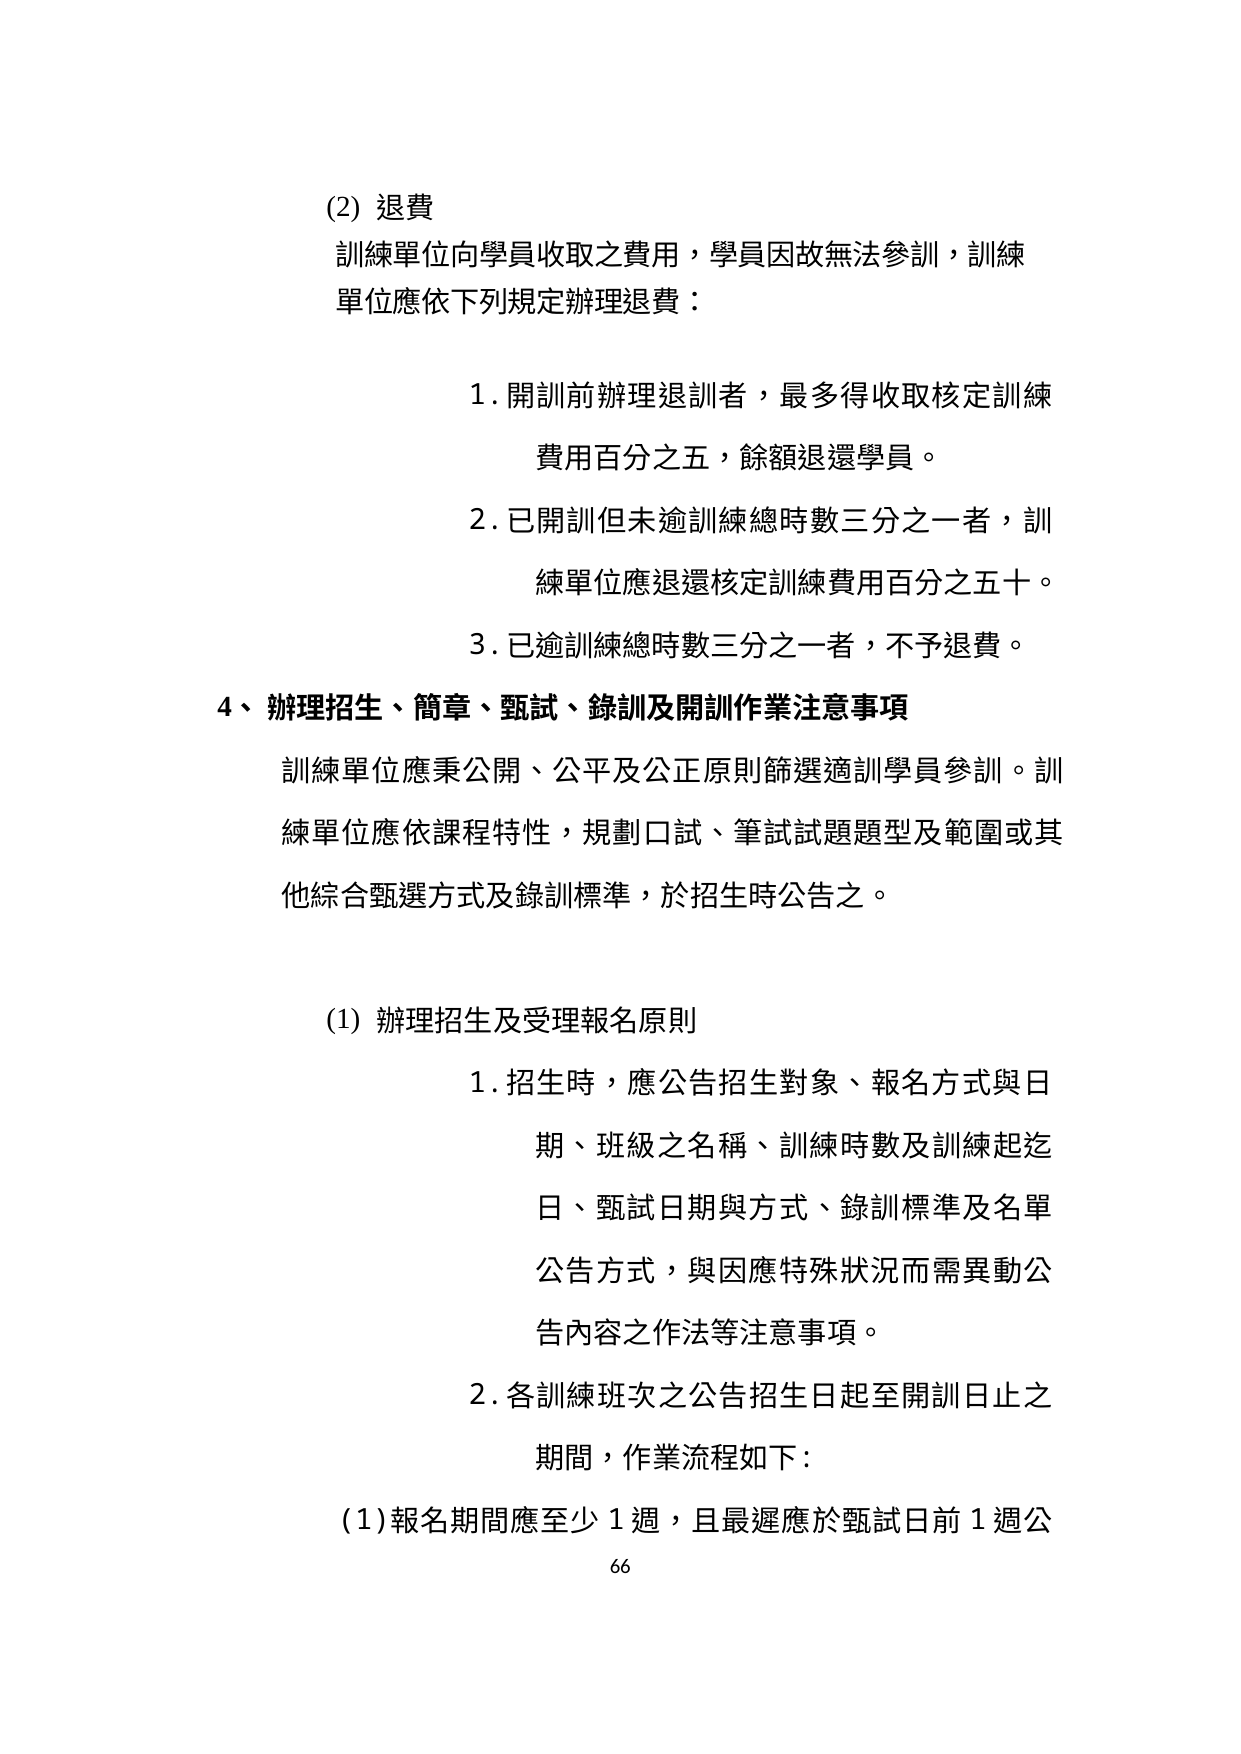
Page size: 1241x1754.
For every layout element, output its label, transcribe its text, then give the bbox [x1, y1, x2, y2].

list 各訓練班次之公告招生日起至開訓日止之期間，作業流程如下: [468, 1352, 1053, 1477]
list 已開訓但未逾訓練總時數三分之一者，訓練單位應退還核定訓練費用百分之五十。 [468, 477, 1053, 602]
text 訓練單位應秉公開、公平及公正原則篩選適訓學員參訓。訓練單位應依課程特性，規劃口試、筆試試題題型及範圍或其他綜合甄選方式及錄訓標準，於招生時公告之。 [281, 727, 1064, 914]
list 已逾訓練總時數三分之一者，不予退費。 [468, 602, 1053, 664]
text 訓練單位向學員收取之費用，學員因故無法參訓，訓練單位應依下列規定辦理退費： [335, 227, 1053, 322]
list 報名期間應至少1週，且最遲應於甄試日前1週公 [337, 1477, 1053, 1539]
list 開訓前辦理退訓者，最多得收取核定訓練費用百分之五，餘額退還學員。 [468, 352, 1053, 477]
list 辦理招生及受理報名原則 [326, 977, 1053, 1039]
list 招生時，應公告招生對象、報名方式與日期、班級之名稱、訓練時數及訓練起迄日、甄試日期與方式、錄訓標準及名單公告方式，與因應特殊狀況而需異動公告內容之作法等注意事項。 [468, 1039, 1053, 1352]
list 辦理招生、簡章、甄試、錄訓及開訓作業注意事項 [217, 664, 1053, 727]
list 退費 [326, 164, 1053, 227]
